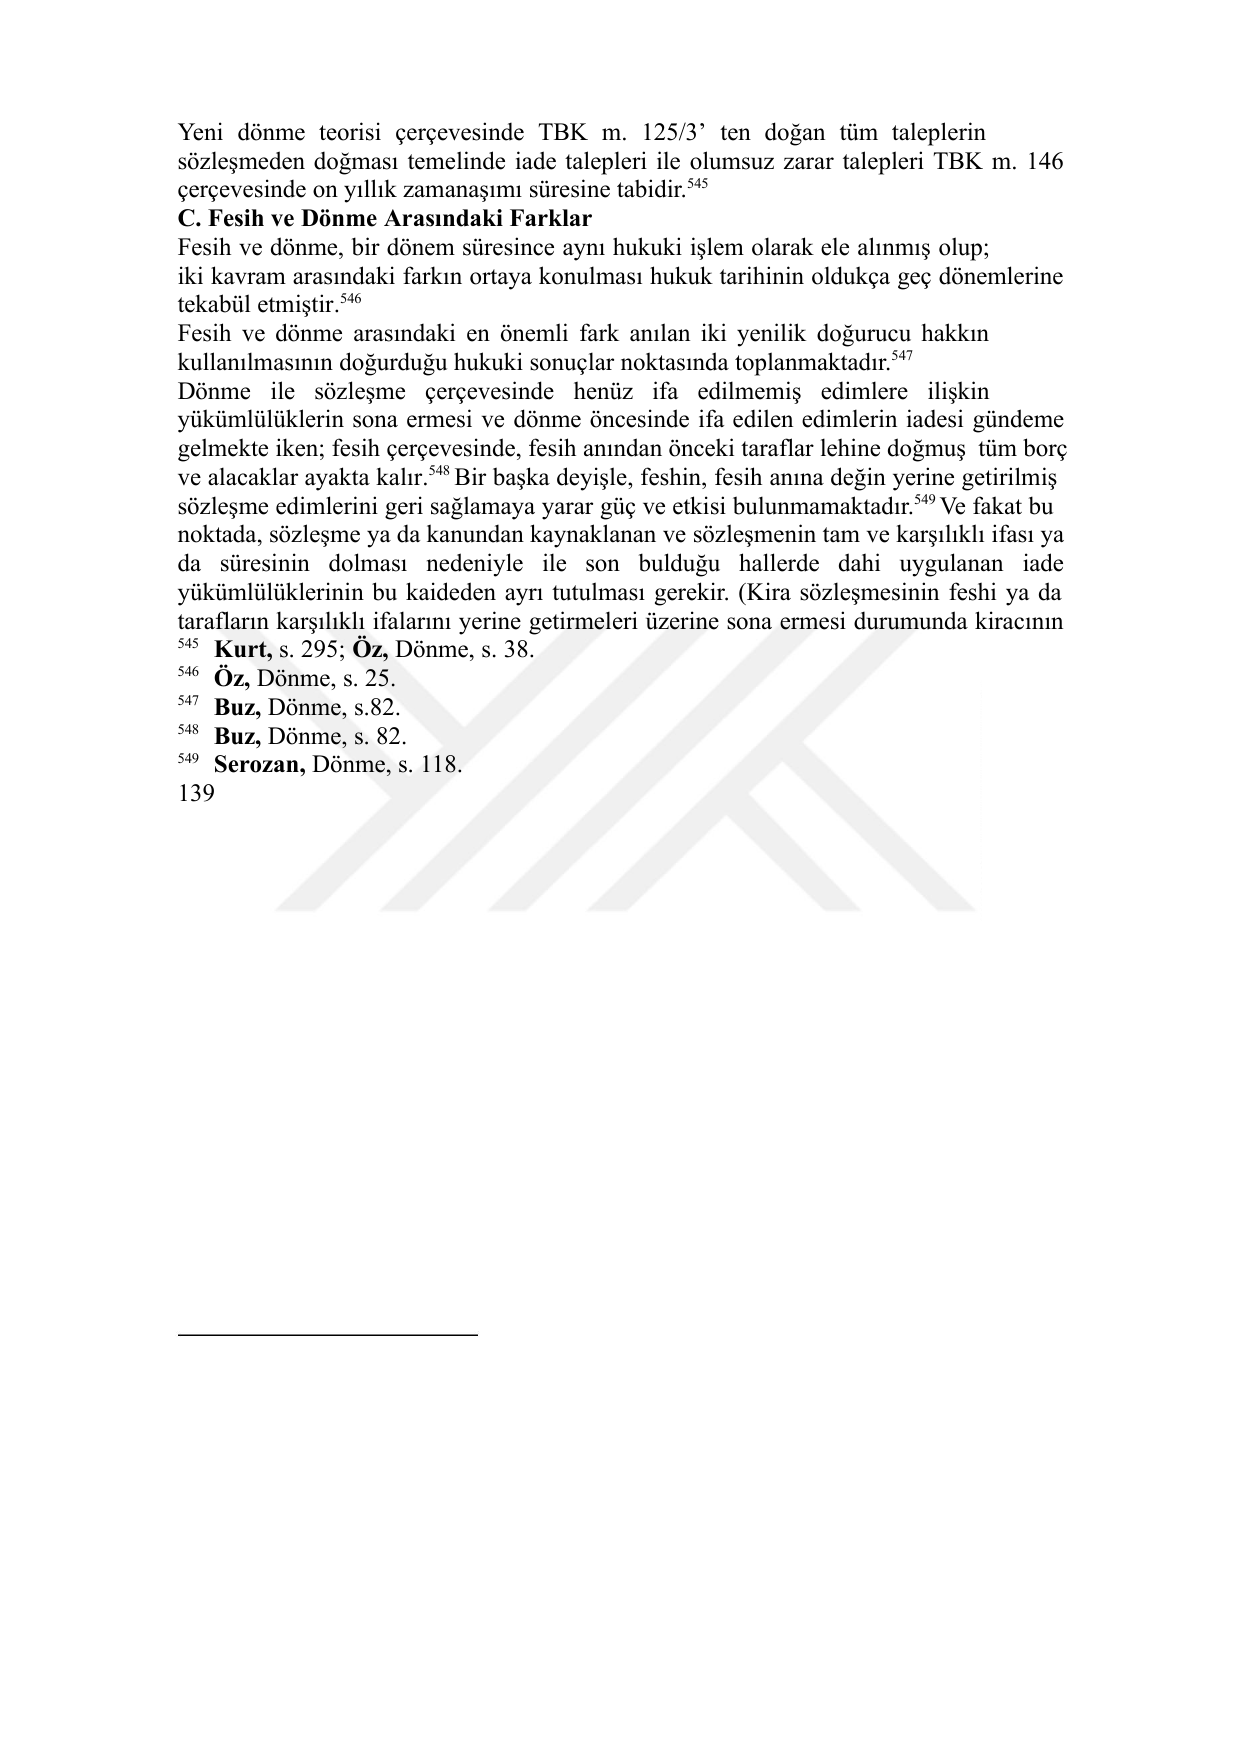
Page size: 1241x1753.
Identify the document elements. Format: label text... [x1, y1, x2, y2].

text gelmekte iken; fesih çerçevesinde, fesih anından önceki taraflar lehine doğmuş tüm borç [177, 433, 1230, 462]
text ve alacaklar ayakta kalır.548 Bir başka deyişle, feshin, fesih anına değin yerine getirilmiş [177, 462, 1230, 491]
text tarafların karşılıklı ifalarını yerine getirmeleri üzerine sona ermesi durumunda kiracının [177, 606, 1230, 634]
text iki kavram arasındaki farkın ortaya konulması hukuk tarihinin oldukça geç dönemlerine [177, 261, 1230, 289]
text sözleşmeden doğması temelinde iade talepleri ile olumsuz zarar talepleri TBK m. 146 [177, 146, 1230, 174]
picture [206, 612, 982, 921]
text 139 [177, 778, 1230, 807]
text Yeni dönme teorisi çerçevesinde TBK m. 125/3’ ten doğan tüm taleplerin [177, 117, 1230, 146]
text yükümlülüklerinin bu kaideden ayrı tutulması gerekir. (Kira sözleşmesinin feshi ya da [177, 577, 1230, 606]
text Fesih ve dönme arasındaki en önemli fark anılan iki yenilik doğurucu hakkın [177, 318, 1230, 347]
text Dönme ile sözleşme çerçevesinde henüz ifa edilmemiş edimlere ilişkin [177, 376, 1230, 404]
text 549 Serozan, Dönme, s. 118. [177, 749, 1230, 778]
text 546 Öz, Dönme, s. 25. [177, 663, 1230, 692]
text çerçevesinde on yıllık zamanaşımı süresine tabidir.545 [177, 174, 1230, 203]
text C. Fesih ve Dönme Arasındaki Farklar [177, 203, 1230, 232]
text 545 Kurt, s. 295; Öz, Dönme, s. 38. [177, 634, 1230, 663]
text 547 Buz, Dönme, s.82. [177, 692, 1230, 721]
text sözleşme edimlerini geri sağlamaya yarar güç ve etkisi bulunmamaktadır.549 Ve fakat bu [177, 491, 1230, 519]
text Fesih ve dönme, bir dönem süresince aynı hukuki işlem olarak ele alınmış olup; [177, 232, 1230, 261]
text kullanılmasının doğurduğu hukuki sonuçlar noktasında toplanmaktadır.547 [177, 347, 1230, 376]
text yükümlülüklerin sona ermesi ve dönme öncesinde ifa edilen edimlerin iadesi gündeme [177, 404, 1230, 433]
picture [206, 785, 211, 794]
text noktada, sözleşme ya da kanundan kaynaklanan ve sözleşmenin tam ve karşılıklı ifası ya [177, 519, 1230, 548]
text 548 Buz, Dönme, s. 82. [177, 721, 1230, 749]
text tekabül etmiştir.546 [177, 289, 1230, 318]
text da süresinin dolması nedeniyle ile son bulduğu hallerde dahi uygulanan iade [177, 548, 1230, 577]
picture [175, 1331, 480, 1338]
